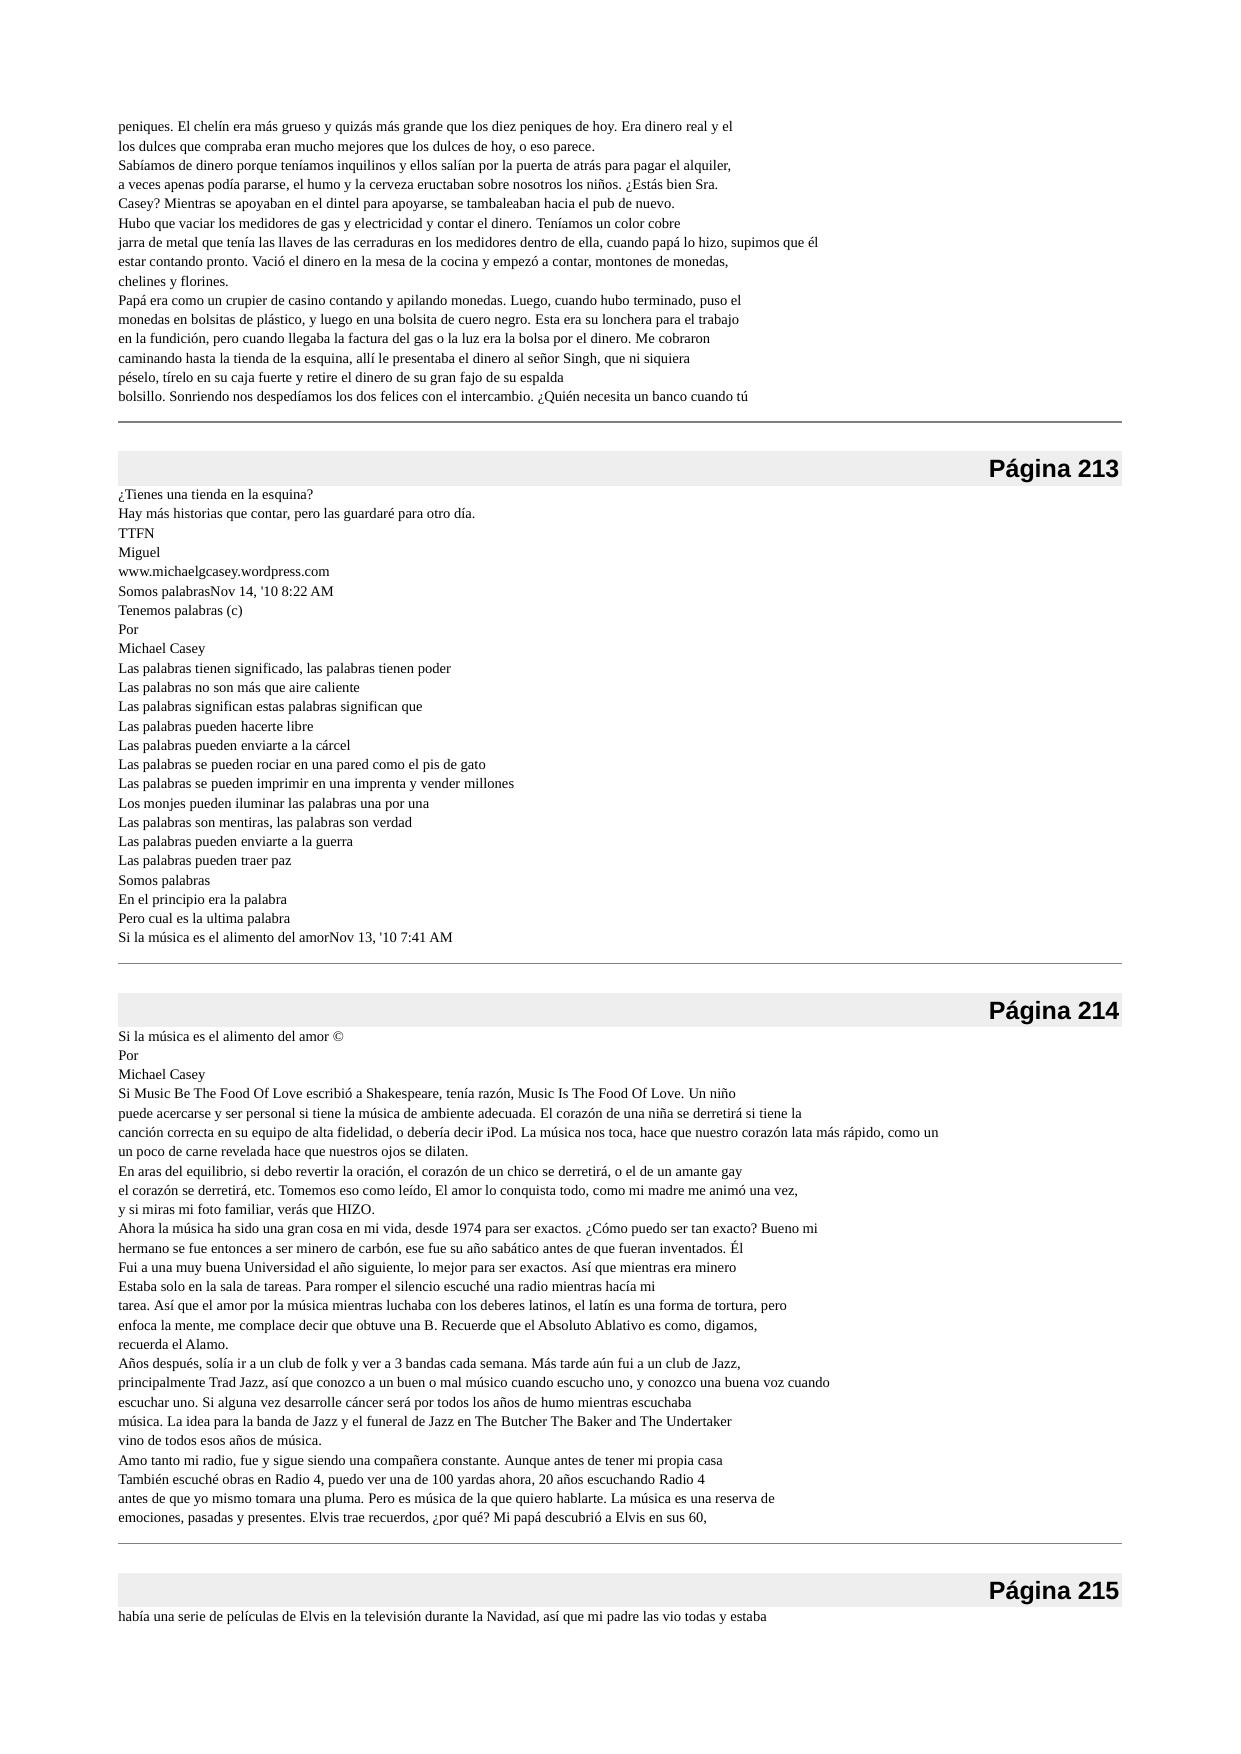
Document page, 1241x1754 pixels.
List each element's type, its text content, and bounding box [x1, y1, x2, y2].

text Si la música es el alimento del amor © [118, 1027, 1122, 1044]
text Si Music Be The Food Of Love escribió a Shakespeare, tenía razón, Music Is The Food Of Love. Un niño [118, 1085, 1122, 1102]
text música. La idea para la banda de Jazz y el funeral de Jazz en The Butcher The Baker and The Undertaker [118, 1413, 1122, 1429]
text tarea. Así que el amor por la música mientras luchaba con los deberes latinos, el latín es una forma de tortura, pero [118, 1297, 1122, 1314]
text Miguel [118, 544, 1122, 561]
text hermano se fue entonces a ser minero de carbón, ese fue su año sabático antes de que fueran inventados. Él [118, 1239, 1122, 1256]
text y si miras mi foto familiar, verás que HIZO. [118, 1201, 1122, 1218]
text Por [118, 621, 1122, 638]
text En el principio era la palabra [118, 891, 1122, 907]
text Si la música es el alimento del amorNov 13, '10 7:41 AM [118, 929, 1122, 946]
text También escuché obras en Radio 4, puedo ver una de 100 yardas ahora, 20 años escuchando Radio 4 [118, 1471, 1122, 1487]
text Las palabras se pueden rociar en una pared como el pis de gato [118, 756, 1122, 773]
text monedas en bolsitas de plástico, y luego en una bolsita de cuero negro. Esta era su lonchera para el trabajo [118, 311, 1122, 328]
text www.michaelgcasey.wordpress.com [118, 563, 1122, 580]
text En aras del equilibrio, si debo revertir la oración, el corazón de un chico se derretirá, o el de un amante gay [118, 1162, 1122, 1179]
text TTFN [118, 524, 1122, 541]
text los dulces que compraba eran mucho mejores que los dulces de hoy, o eso parece. [118, 137, 1122, 154]
text Casey? Mientras se apoyaban en el dintel para apoyarse, se tambaleaban hacia el pub de nuevo. [118, 195, 1122, 212]
text Michael Casey [118, 1066, 1122, 1083]
text antes de que yo mismo tomara una pluma. Pero es música de la que quiero hablarte. La música es una reserva de [118, 1490, 1122, 1507]
text Estaba solo en la sala de tareas. Para romper el silencio escuché una radio mientras hacía mi [118, 1278, 1122, 1295]
text Hubo que vaciar los medidores de gas y electricidad y contar el dinero. Teníamos un color cobre [118, 214, 1122, 231]
text Años después, solía ir a un club de folk y ver a 3 bandas cada semana. Más tarde aún fui a un club de Jazz, [118, 1355, 1122, 1372]
text estar contando pronto. Vació el dinero en la mesa de la cocina y empezó a contar, montones de monedas, [118, 253, 1122, 270]
text Amo tanto mi radio, fue y sigue siendo una compañera constante. Aunque antes de tener mi propia casa [118, 1451, 1122, 1468]
text en la fundición, pero cuando llegaba la factura del gas o la luz era la bolsa por el dinero. Me cobraron [118, 330, 1122, 347]
text puede acercarse y ser personal si tiene la música de ambiente adecuada. El corazón de una niña se derretirá si tiene la [118, 1104, 1122, 1121]
text Tenemos palabras (c) [118, 602, 1122, 618]
text Papá era como un crupier de casino contando y apilando monedas. Luego, cuando hubo terminado, puso el [118, 292, 1122, 308]
text un poco de carne revelada hace que nuestros ojos se dilaten. [118, 1143, 1122, 1160]
table_header Página 215 [118, 1573, 1122, 1607]
text Las palabras pueden traer paz [118, 852, 1122, 869]
text Somos palabrasNov 14, '10 8:22 AM [118, 582, 1122, 599]
text Ahora la música ha sido una gran cosa en mi vida, desde 1974 para ser exactos. ¿Cómo puedo ser tan exacto? Bueno mi [118, 1220, 1122, 1237]
text canción correcta en su equipo de alta fidelidad, o debería decir iPod. La música nos toca, hace que nuestro corazón lata más rápido, como un [118, 1124, 1122, 1141]
text Pero cual es la ultima palabra [118, 910, 1122, 927]
text Las palabras tienen significado, las palabras tienen poder [118, 659, 1122, 676]
text emociones, pasadas y presentes. Elvis trae recuerdos, ¿por qué? Mi papá descubrió a Elvis en sus 60, [118, 1509, 1122, 1526]
text Las palabras pueden enviarte a la cárcel [118, 737, 1122, 753]
text había una serie de películas de Elvis en la televisión durante la Navidad, así que mi padre las vio todas y estaba [118, 1607, 1122, 1624]
text Por [118, 1047, 1122, 1063]
text ¿Tienes una tienda en la esquina? [118, 486, 1122, 503]
text Las palabras son mentiras, las palabras son verdad [118, 814, 1122, 830]
text Las palabras significan estas palabras significan que [118, 698, 1122, 715]
text Los monjes pueden iluminar las palabras una por una [118, 794, 1122, 811]
text Las palabras se pueden imprimir en una imprenta y vender millones [118, 775, 1122, 792]
text peniques. El chelín era más grueso y quizás más grande que los diez peniques de hoy. Era dinero real y el [118, 118, 1122, 135]
text Las palabras pueden hacerte libre [118, 717, 1122, 734]
text el corazón se derretirá, etc. Tomemos eso como leído, El amor lo conquista todo, como mi madre me animó una vez, [118, 1182, 1122, 1198]
text Somos palabras [118, 871, 1122, 888]
text Hay más historias que contar, pero las guardaré para otro día. [118, 505, 1122, 522]
text Fui a una muy buena Universidad el año siguiente, lo mejor para ser exactos. Así que mientras era minero [118, 1259, 1122, 1275]
text a veces apenas podía pararse, el humo y la cerveza eructaban sobre nosotros los niños. ¿Estás bien Sra. [118, 176, 1122, 193]
table_header Página 213 [118, 451, 1122, 486]
text vino de todos esos años de música. [118, 1432, 1122, 1449]
text principalmente Trad Jazz, así que conozco a un buen o mal músico cuando escucho uno, y conozco una buena voz cuando [118, 1374, 1122, 1391]
text Sabíamos de dinero porque teníamos inquilinos y ellos salían por la puerta de atrás para pagar el alquiler, [118, 157, 1122, 173]
text bolsillo. Sonriendo nos despedíamos los dos felices con el intercambio. ¿Quién necesita un banco cuando tú [118, 388, 1122, 405]
text Las palabras no son más que aire caliente [118, 679, 1122, 696]
text caminando hasta la tienda de la esquina, allí le presentaba el dinero al señor Singh, que ni siquiera [118, 349, 1122, 366]
text escuchar uno. Si alguna vez desarrolle cáncer será por todos los años de humo mientras escuchaba [118, 1393, 1122, 1410]
text Las palabras pueden enviarte a la guerra [118, 833, 1122, 850]
table_header Página 214 [118, 993, 1122, 1027]
text recuerda el Alamo. [118, 1336, 1122, 1352]
text jarra de metal que tenía las llaves de las cerraduras en los medidores dentro de ella, cuando papá lo hizo, supimos que él [118, 234, 1122, 251]
text chelines y florines. [118, 272, 1122, 289]
text enfoca la mente, me complace decir que obtuve una B. Recuerde que el Absoluto Ablativo es como, digamos, [118, 1316, 1122, 1333]
text péselo, tírelo en su caja fuerte y retire el dinero de su gran fajo de su espalda [118, 369, 1122, 385]
text Michael Casey [118, 640, 1122, 657]
